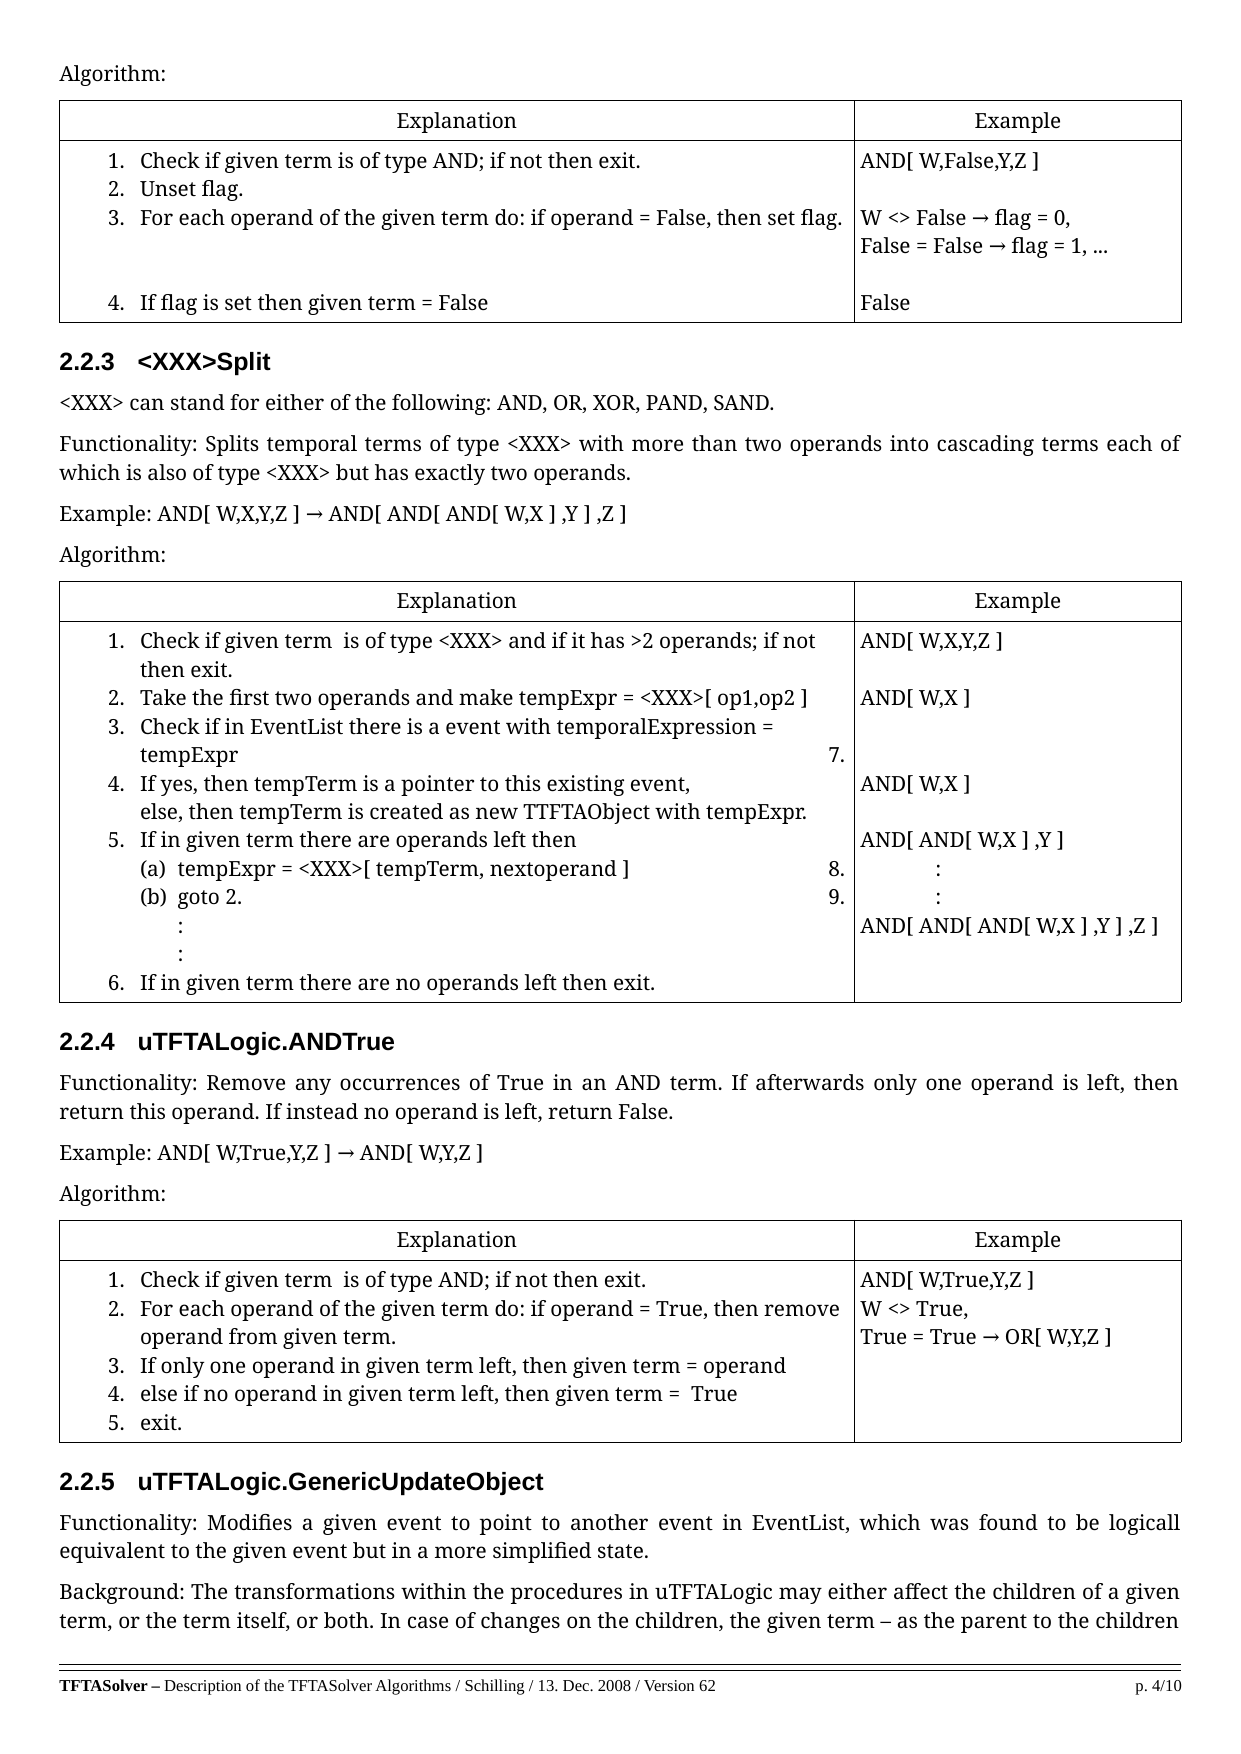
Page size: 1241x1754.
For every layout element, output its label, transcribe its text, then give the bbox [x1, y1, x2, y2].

text Algorithm: [59, 1179, 1181, 1207]
table_header Example [855, 582, 1181, 621]
subtitle uTFTALogic.GenericUpdateObject [59, 1467, 1181, 1496]
table_cell Check if given term is of type AND; if not then exit. Unset flag. For each operand of the given term do: if operand = False, then set flag. If flag is set then given term = False [60, 141, 854, 322]
table_cell AND[ W,X,Y,Z ] AND[ W,X ] AND[ W,X ] AND[ AND[ W,X ] ,Y ] : : AND[ AND[ AND[ W,X ] ,Y ] ,Z ] [855, 622, 1181, 1002]
table_header Example [855, 101, 1181, 140]
table_header Explanation [60, 582, 854, 621]
text Background: The transformations within the procedures in uTFTALogic may either affect the children of a given term, or the term itself, or both. In case of changes on the children, the given term – as the parent to the children [59, 1577, 1181, 1634]
subtitle uTFTALogic.ANDTrue [59, 1027, 1181, 1056]
text Functionality: Modifies a given event to point to another event in EventList, which was found to be logicall equivalent to the given event but in a more simplified state. [59, 1508, 1181, 1565]
table_header Example [855, 1221, 1181, 1259]
table_header Explanation [60, 1221, 854, 1259]
text Example: AND[ W,X,Y,Z ] → AND[ AND[ AND[ W,X ] ,Y ] ,Z ] [59, 499, 1181, 527]
text <XXX> can stand for either of the following: AND, OR, XOR, PAND, SAND. [59, 388, 1181, 417]
text Algorithm: [59, 59, 1181, 87]
text Algorithm: [59, 540, 1181, 568]
table_header Explanation [60, 101, 854, 140]
table_cell Check if given term is of type <XXX> and if it has >2 operands; if not then exit. Take the first two operands and make tempExpr = <XXX>[ op1,op2 ] Check if in EventList there is a event with temporalExpression = tempExpr If yes, then tempTerm is a pointer to this existing event, else, then tempTerm is created as new TTFTAObject with tempExpr. If in given term there are operands left then tempExpr = <XXX>[ tempTerm, nextoperand ] goto 2. : : If in given term there are no operands left then exit. [60, 622, 854, 1002]
table_cell AND[ W,False,Y,Z ] W <> False → flag = 0, False = False → flag = 1, ... False [855, 141, 1181, 322]
subtitle <XXX>Split [59, 347, 1181, 376]
text Example: AND[ W,True,Y,Z ] → AND[ W,Y,Z ] [59, 1138, 1181, 1166]
table_cell Check if given term is of type AND; if not then exit. For each operand of the given term do: if operand = True, then remove operand from given term. If only one operand in given term left, then given term = operand else if no operand in given term left, then given term = True exit. [60, 1261, 854, 1442]
table_cell AND[ W,True,Y,Z ] W <> True, True = True → OR[ W,Y,Z ] [855, 1261, 1181, 1442]
text Functionality: Splits temporal terms of type <XXX> with more than two operands into cascading terms each of which is also of type <XXX> but has exactly two operands. [59, 429, 1181, 486]
text Functionality: Remove any occurrences of True in an AND term. If afterwards only one operand is left, then return this operand. If instead no operand is left, return False. [59, 1068, 1181, 1125]
